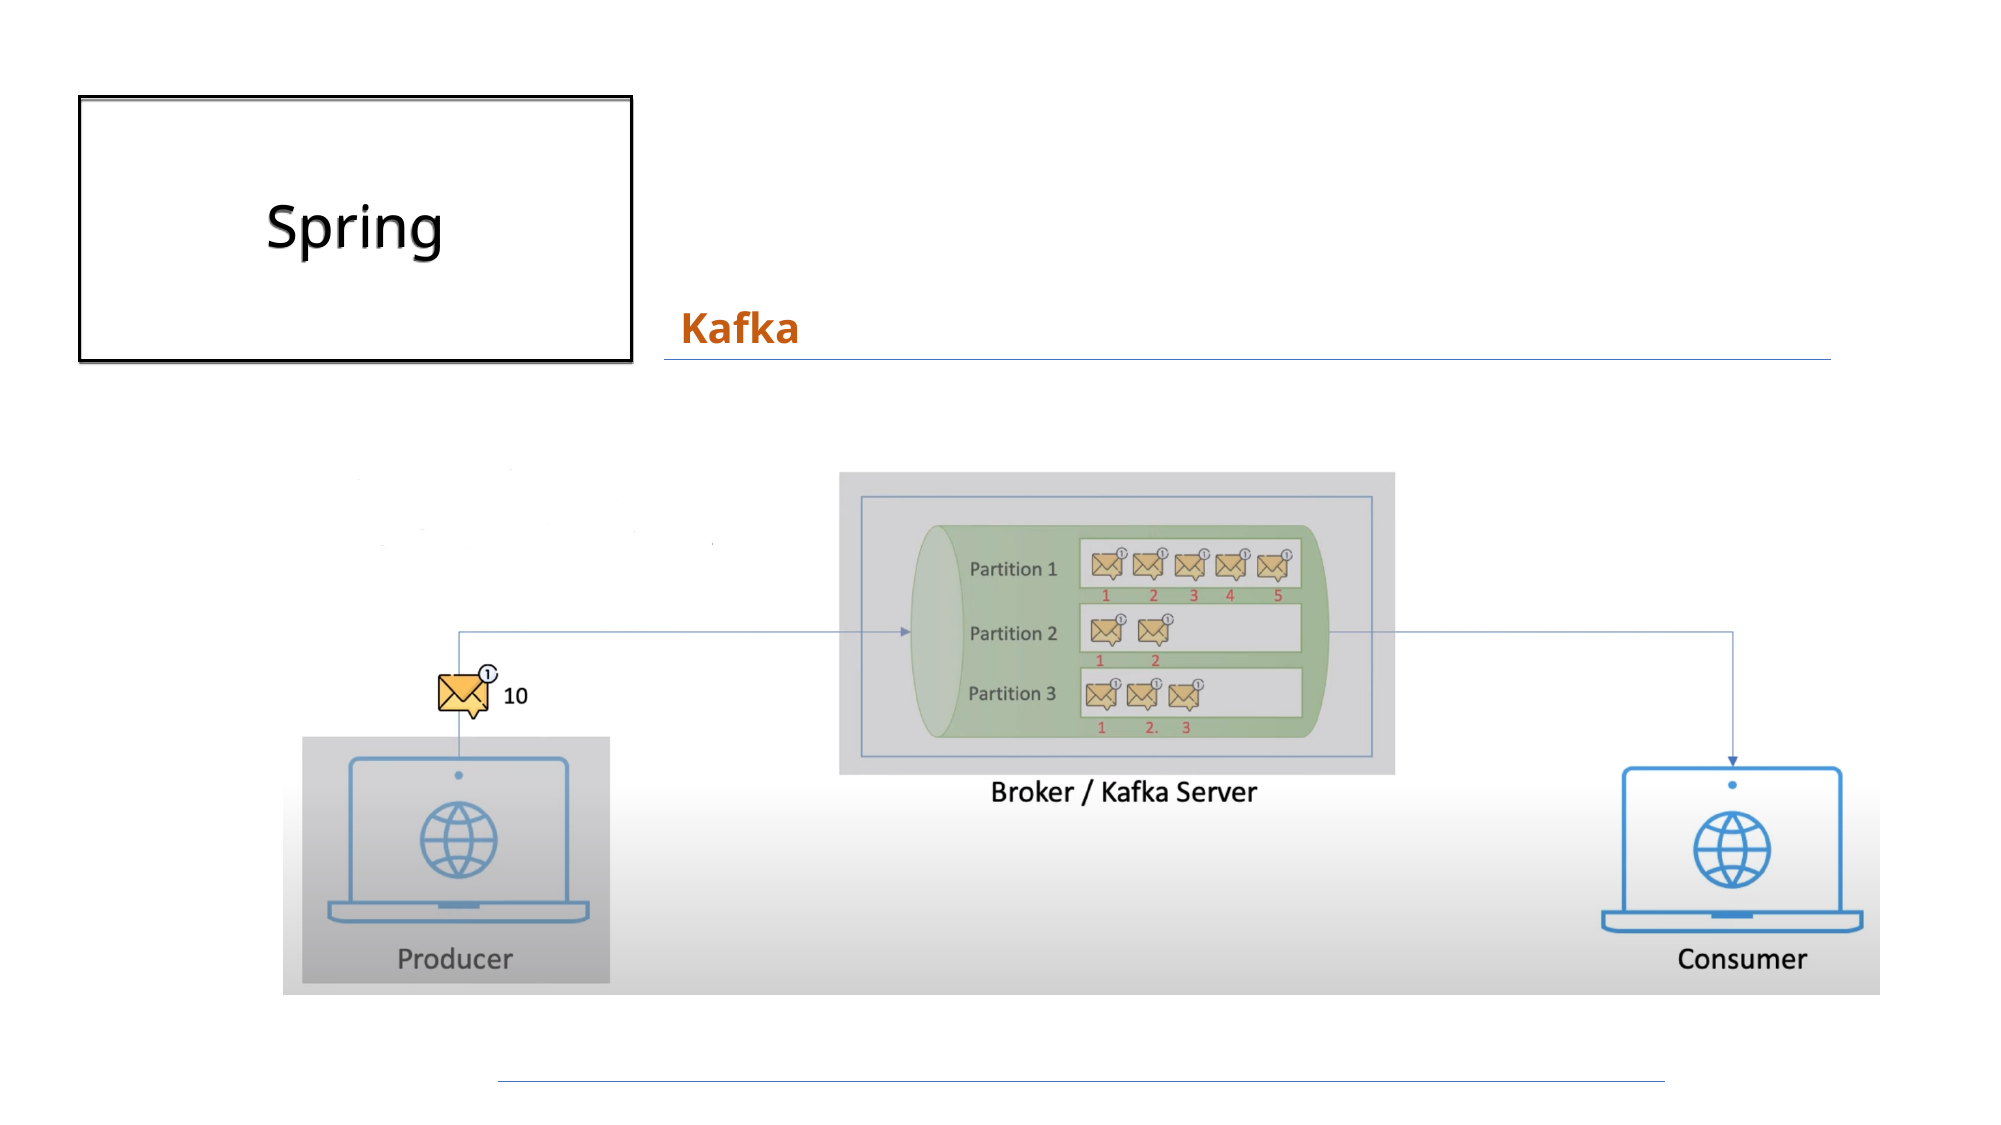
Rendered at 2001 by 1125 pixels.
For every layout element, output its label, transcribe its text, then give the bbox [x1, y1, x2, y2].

text_box Kafka [665, 294, 1666, 361]
picture [283, 453, 1880, 995]
title Spring [79, 96, 632, 361]
